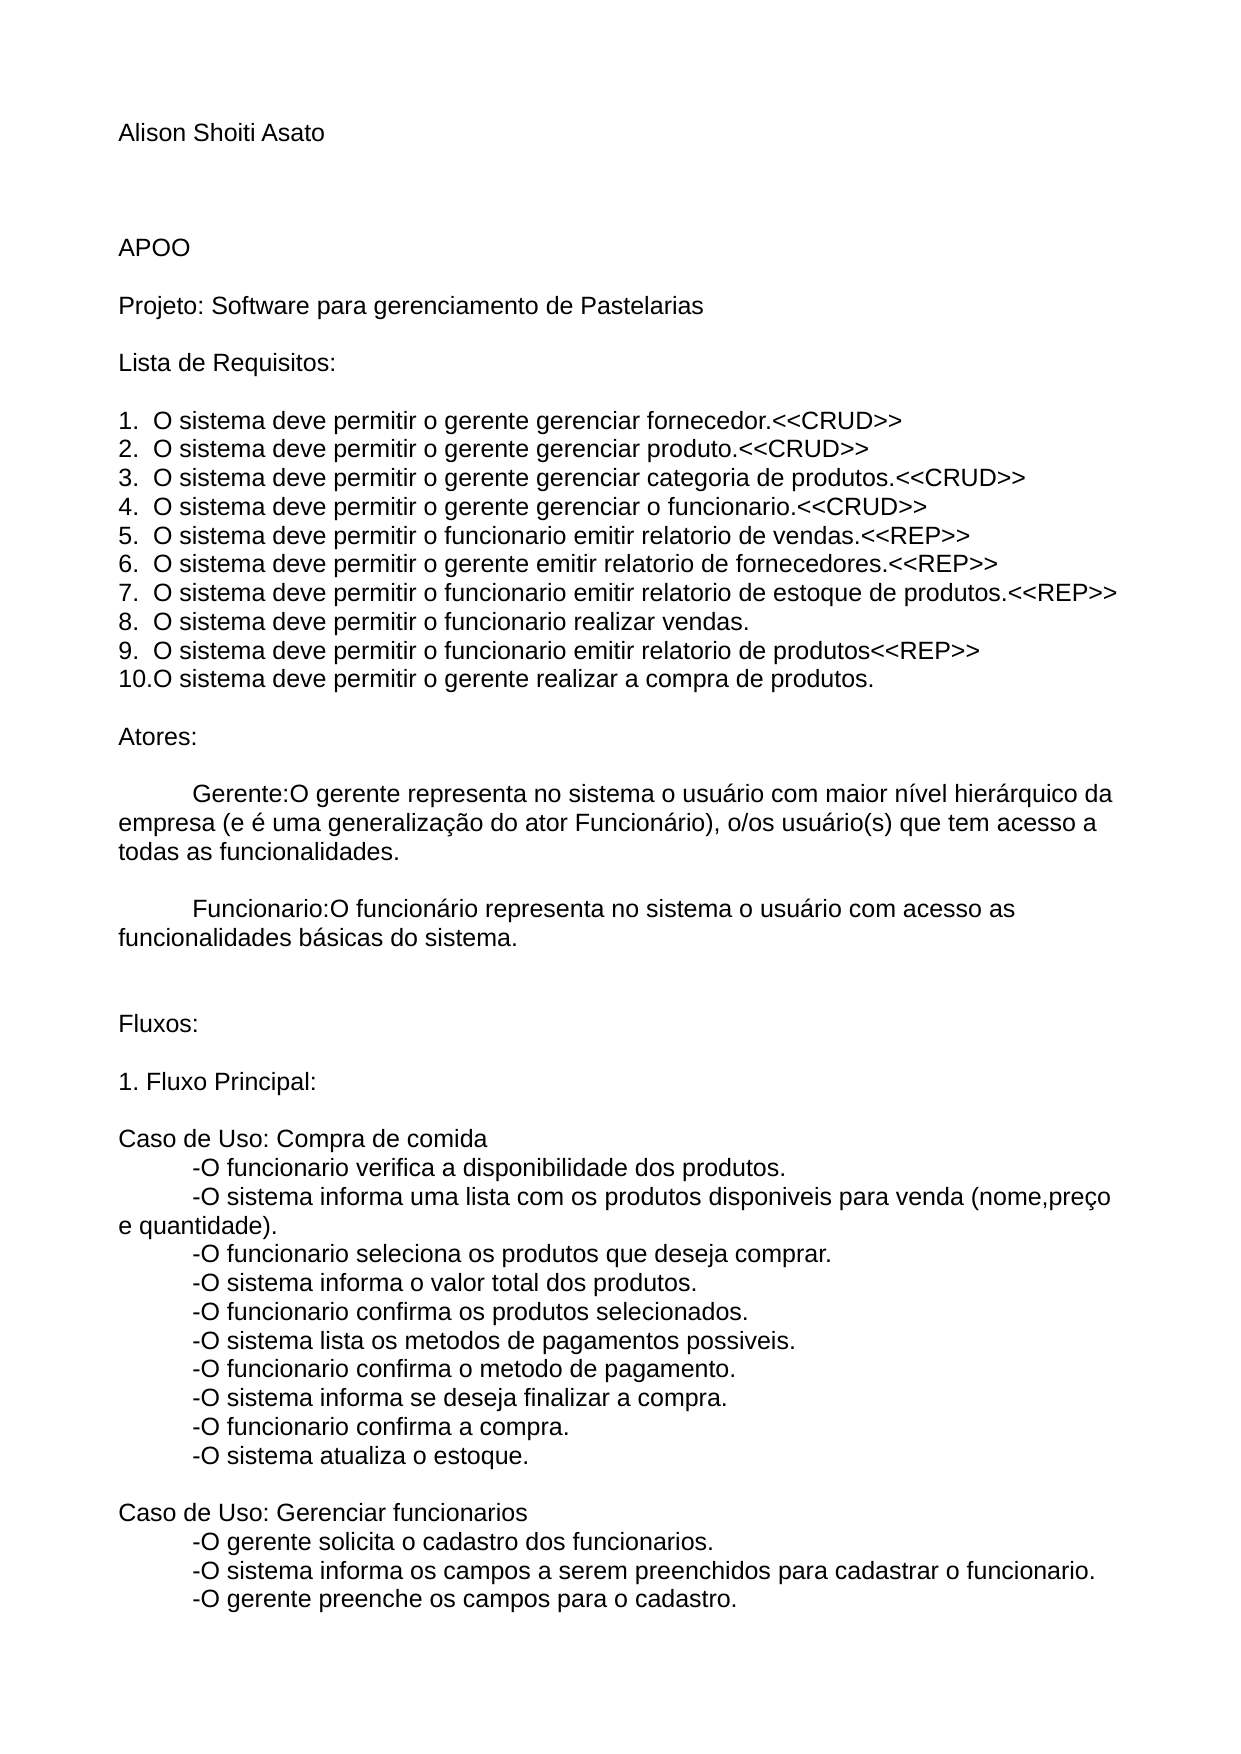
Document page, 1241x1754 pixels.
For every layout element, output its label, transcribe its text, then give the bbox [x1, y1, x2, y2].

text 2. O sistema deve permitir o gerente gerenciar produto.<<CRUD>> [118, 434, 1122, 463]
text -O funcionario seleciona os produtos que deseja comprar. [118, 1239, 1122, 1268]
text -O sistema informa uma lista com os produtos disponiveis para venda (nome,preço e quantidade). [118, 1182, 1122, 1239]
text -O sistema lista os metodos de pagamentos possiveis. [118, 1326, 1122, 1354]
text Projeto: Software para gerenciamento de Pastelarias [118, 291, 1122, 319]
text Caso de Uso: Compra de comida [118, 1124, 1122, 1153]
text Funcionario:O funcionário representa no sistema o usuário com acesso as funcionalidades básicas do sistema. [118, 894, 1122, 952]
text -O sistema informa se deseja finalizar a compra. [118, 1383, 1122, 1412]
text APOO [118, 233, 1122, 262]
text Caso de Uso: Gerenciar funcionarios [118, 1498, 1122, 1527]
text -O gerente solicita o cadastro dos funcionarios. [118, 1527, 1122, 1556]
text 1. Fluxo Principal: [118, 1067, 1122, 1096]
text 10.O sistema deve permitir o gerente realizar a compra de produtos. [118, 664, 1122, 693]
text -O sistema informa os campos a serem preenchidos para cadastrar o funcionario. [118, 1556, 1122, 1584]
text -O gerente preenche os campos para o cadastro. [118, 1584, 1122, 1613]
text -O funcionario confirma a compra. [118, 1412, 1122, 1441]
text 1. O sistema deve permitir o gerente gerenciar fornecedor.<<CRUD>> [118, 406, 1122, 434]
text 6. O sistema deve permitir o gerente emitir relatorio de fornecedores.<<REP>> [118, 549, 1122, 578]
text -O funcionario confirma os produtos selecionados. [118, 1297, 1122, 1326]
text 5. O sistema deve permitir o funcionario emitir relatorio de vendas.<<REP>> [118, 521, 1122, 549]
text Gerente:O gerente representa no sistema o usuário com maior nível hierárquico da empresa (e é uma generalização do ator Funcionário), o/os usuário(s) que tem acesso a todas as funcionalidades. [118, 779, 1122, 866]
text Lista de Requisitos: [118, 348, 1122, 377]
text 4. O sistema deve permitir o gerente gerenciar o funcionario.<<CRUD>> [118, 492, 1122, 521]
text -O funcionario confirma o metodo de pagamento. [118, 1354, 1122, 1383]
text 9. O sistema deve permitir o funcionario emitir relatorio de produtos<<REP>> [118, 636, 1122, 664]
text -O sistema informa o valor total dos produtos. [118, 1268, 1122, 1297]
text Alison Shoiti Asato [118, 118, 1122, 147]
text -O funcionario verifica a disponibilidade dos produtos. [118, 1153, 1122, 1182]
text 3. O sistema deve permitir o gerente gerenciar categoria de produtos.<<CRUD>> [118, 463, 1122, 492]
text Atores: [118, 722, 1122, 751]
text -O sistema atualiza o estoque. [118, 1441, 1122, 1469]
text Fluxos: [118, 1009, 1122, 1038]
text 8. O sistema deve permitir o funcionario realizar vendas. [118, 607, 1122, 636]
text 7. O sistema deve permitir o funcionario emitir relatorio de estoque de produtos.<<REP>> [118, 578, 1122, 607]
